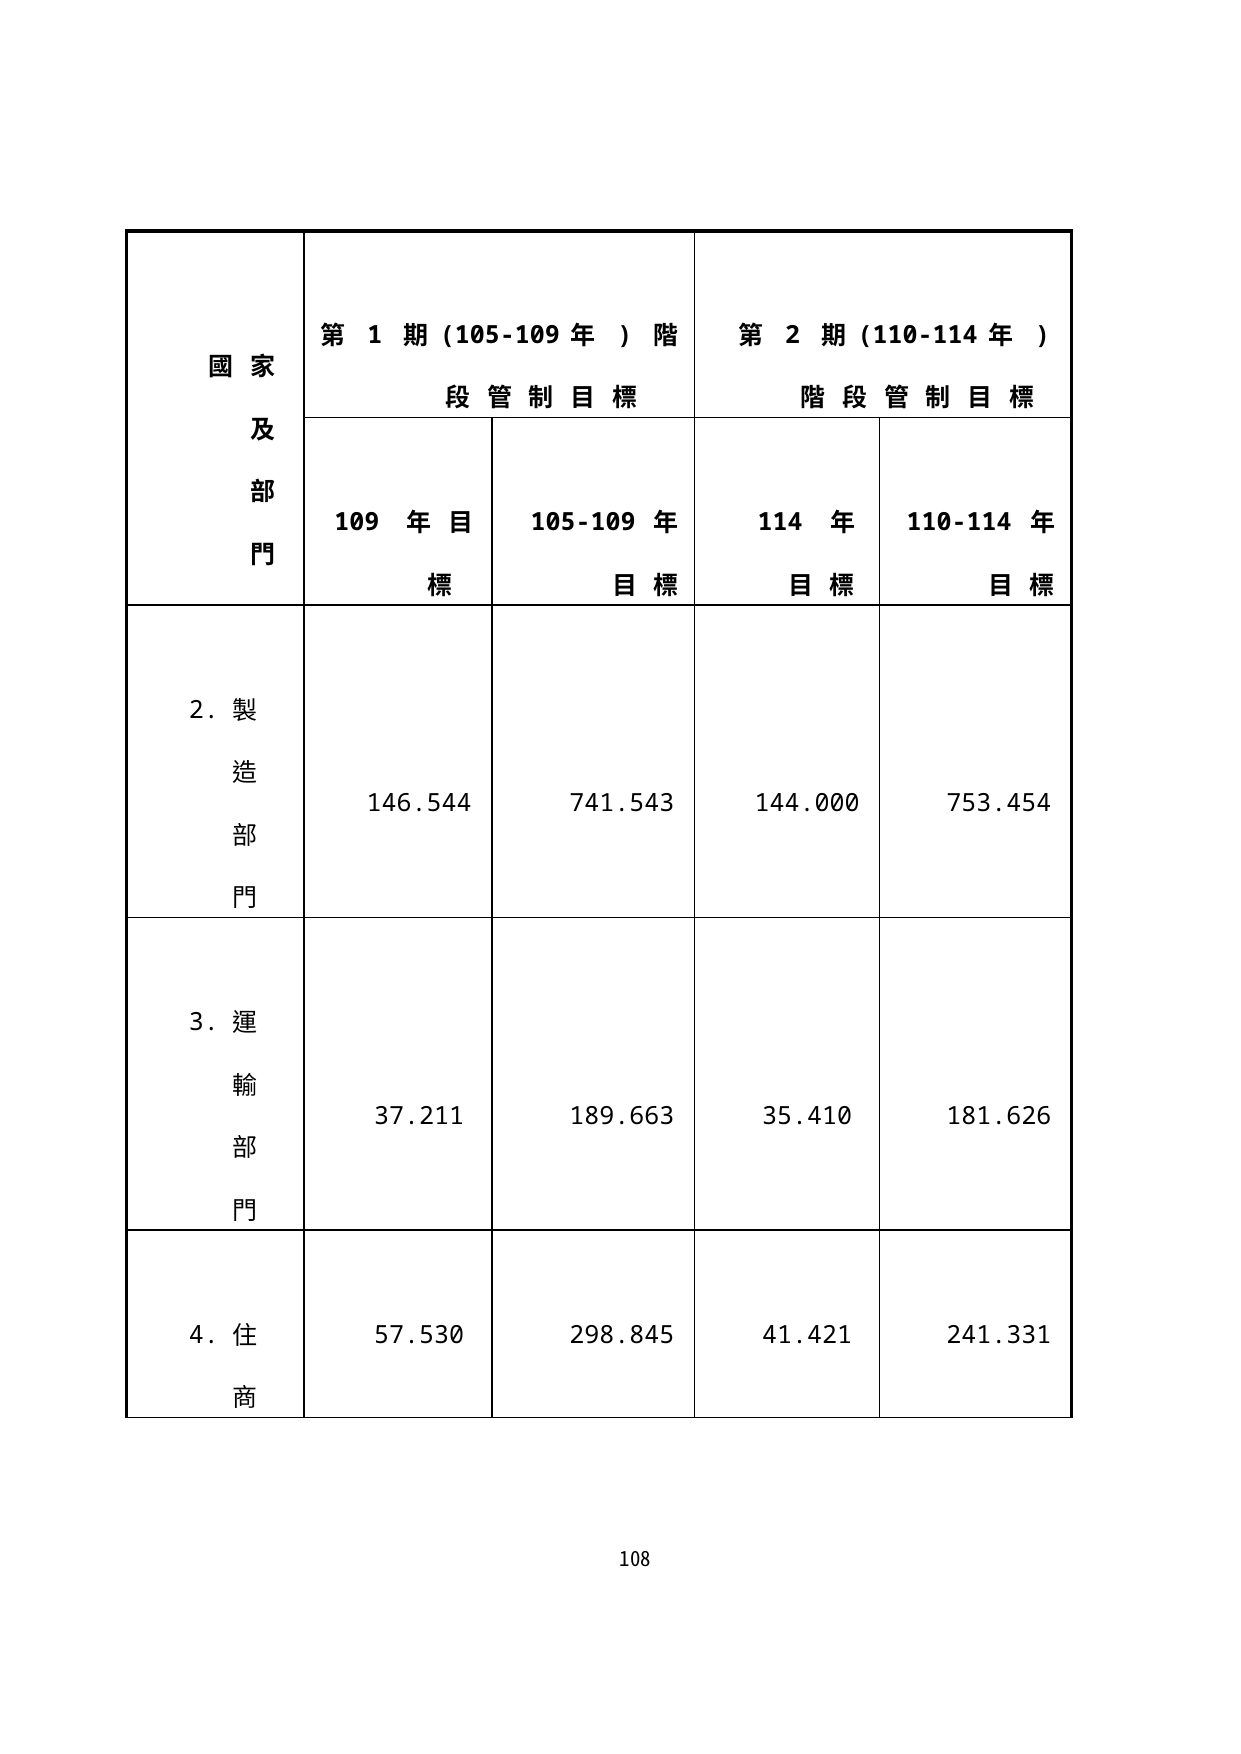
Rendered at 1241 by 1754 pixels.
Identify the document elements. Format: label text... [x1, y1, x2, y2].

table_cell 2.製造部門 [128, 606, 303, 917]
table_cell 41.421 [695, 1231, 879, 1417]
table_cell 189.663 [493, 918, 694, 1229]
table_cell 144.000 [695, 606, 879, 917]
table_cell 109年目標 [305, 418, 491, 604]
table_cell 37.211 [305, 918, 491, 1229]
table_cell 753.454 [880, 606, 1070, 917]
table_cell 114年目標 [695, 418, 879, 604]
table_cell 4.住商 [128, 1231, 303, 1417]
table_cell 181.626 [880, 918, 1070, 1229]
table_cell 741.543 [493, 606, 694, 917]
table_cell 146.544 [305, 606, 491, 917]
table_cell 298.845 [493, 1231, 694, 1417]
table_header 國家及部門 [128, 233, 303, 604]
table_cell 241.331 [880, 1231, 1070, 1417]
table_cell 35.410 [695, 918, 879, 1229]
table_header 第2期(110-114年)階段管制目標 [695, 233, 1070, 417]
table_cell 57.530 [305, 1231, 491, 1417]
table_cell 110-114年目標 [880, 418, 1070, 604]
table_cell 3.運輸部門 [128, 918, 303, 1229]
table_header 第1期(105-109年)階段管制目標 [305, 233, 694, 417]
table_cell 105-109年目標 [493, 418, 694, 604]
